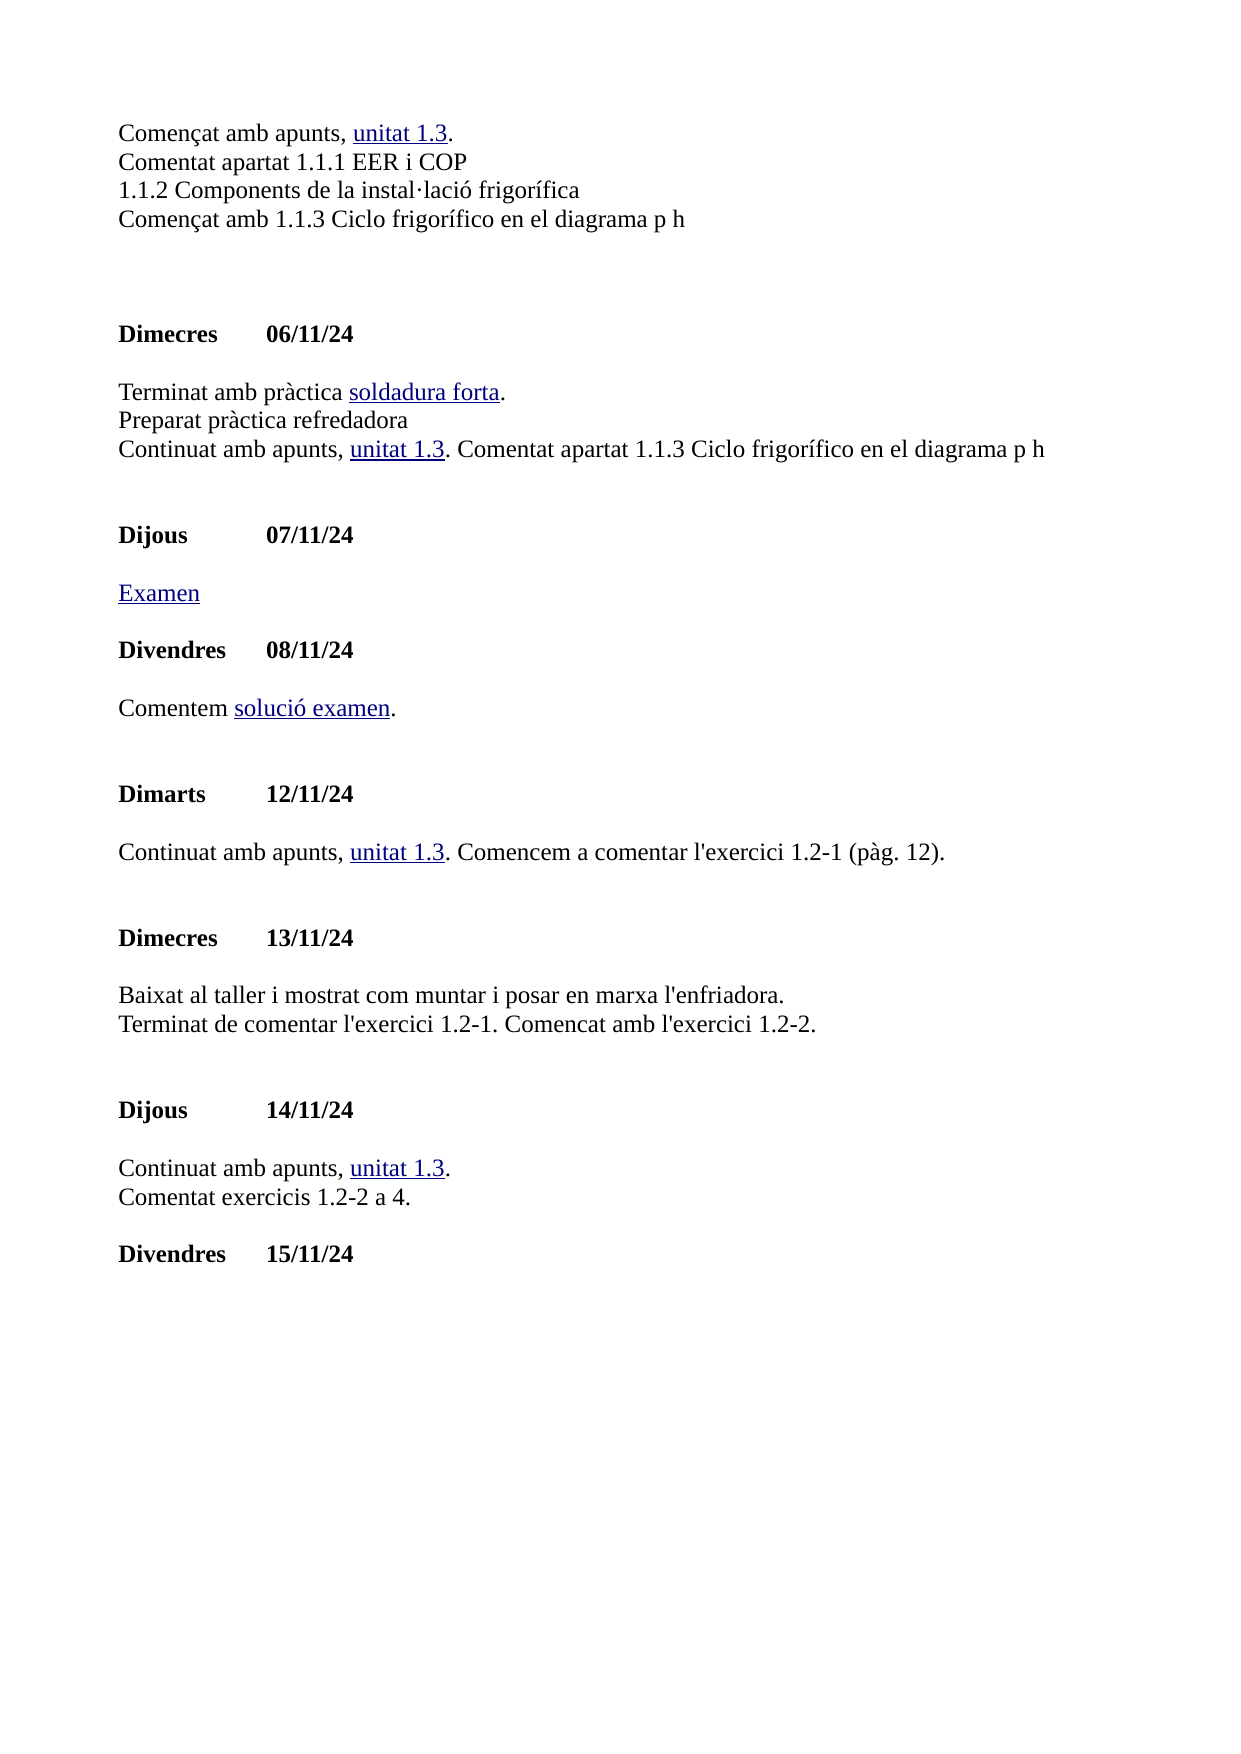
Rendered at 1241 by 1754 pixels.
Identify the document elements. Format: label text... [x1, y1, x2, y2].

text Baixat al taller i mostrat com muntar i posar en marxa l'enfriadora. [118, 981, 1122, 1009]
text 1.1.2 Components de la instal·lació frigorífica [118, 176, 1122, 204]
text Examen [118, 578, 1122, 607]
text Comentem solució examen. [118, 693, 1122, 722]
text Terminat amb pràctica soldadura forta. [118, 377, 1122, 406]
text Continuat amb apunts, unitat 1.3. [118, 1153, 1122, 1182]
text Dijous 14/11/24 [118, 1096, 1122, 1124]
text Continuat amb apunts, unitat 1.3. Comentat apartat 1.1.3 Ciclo frigorífico en el diagrama p h [118, 434, 1122, 463]
text Dijous 07/11/24 [118, 521, 1122, 549]
text Divendres 08/11/24 [118, 636, 1122, 664]
text Començat amb apunts, unitat 1.3. [118, 118, 1122, 147]
text Preparat pràctica refredadora [118, 406, 1122, 434]
text Dimarts 12/11/24 [118, 779, 1122, 808]
text Comentat exercicis 1.2-2 a 4. [118, 1182, 1122, 1211]
text Divendres 15/11/24 [118, 1239, 1122, 1268]
text Terminat de comentar l'exercici 1.2-1. Comencat amb l'exercici 1.2-2. [118, 1009, 1122, 1038]
text Comentat apartat 1.1.1 EER i COP [118, 147, 1122, 176]
text Començat amb 1.1.3 Ciclo frigorífico en el diagrama p h [118, 204, 1122, 233]
text Dimecres 13/11/24 [118, 923, 1122, 952]
text Dimecres 06/11/24 [118, 319, 1122, 348]
text Continuat amb apunts, unitat 1.3. Comencem a comentar l'exercici 1.2-1 (pàg. 12). [118, 837, 1122, 866]
